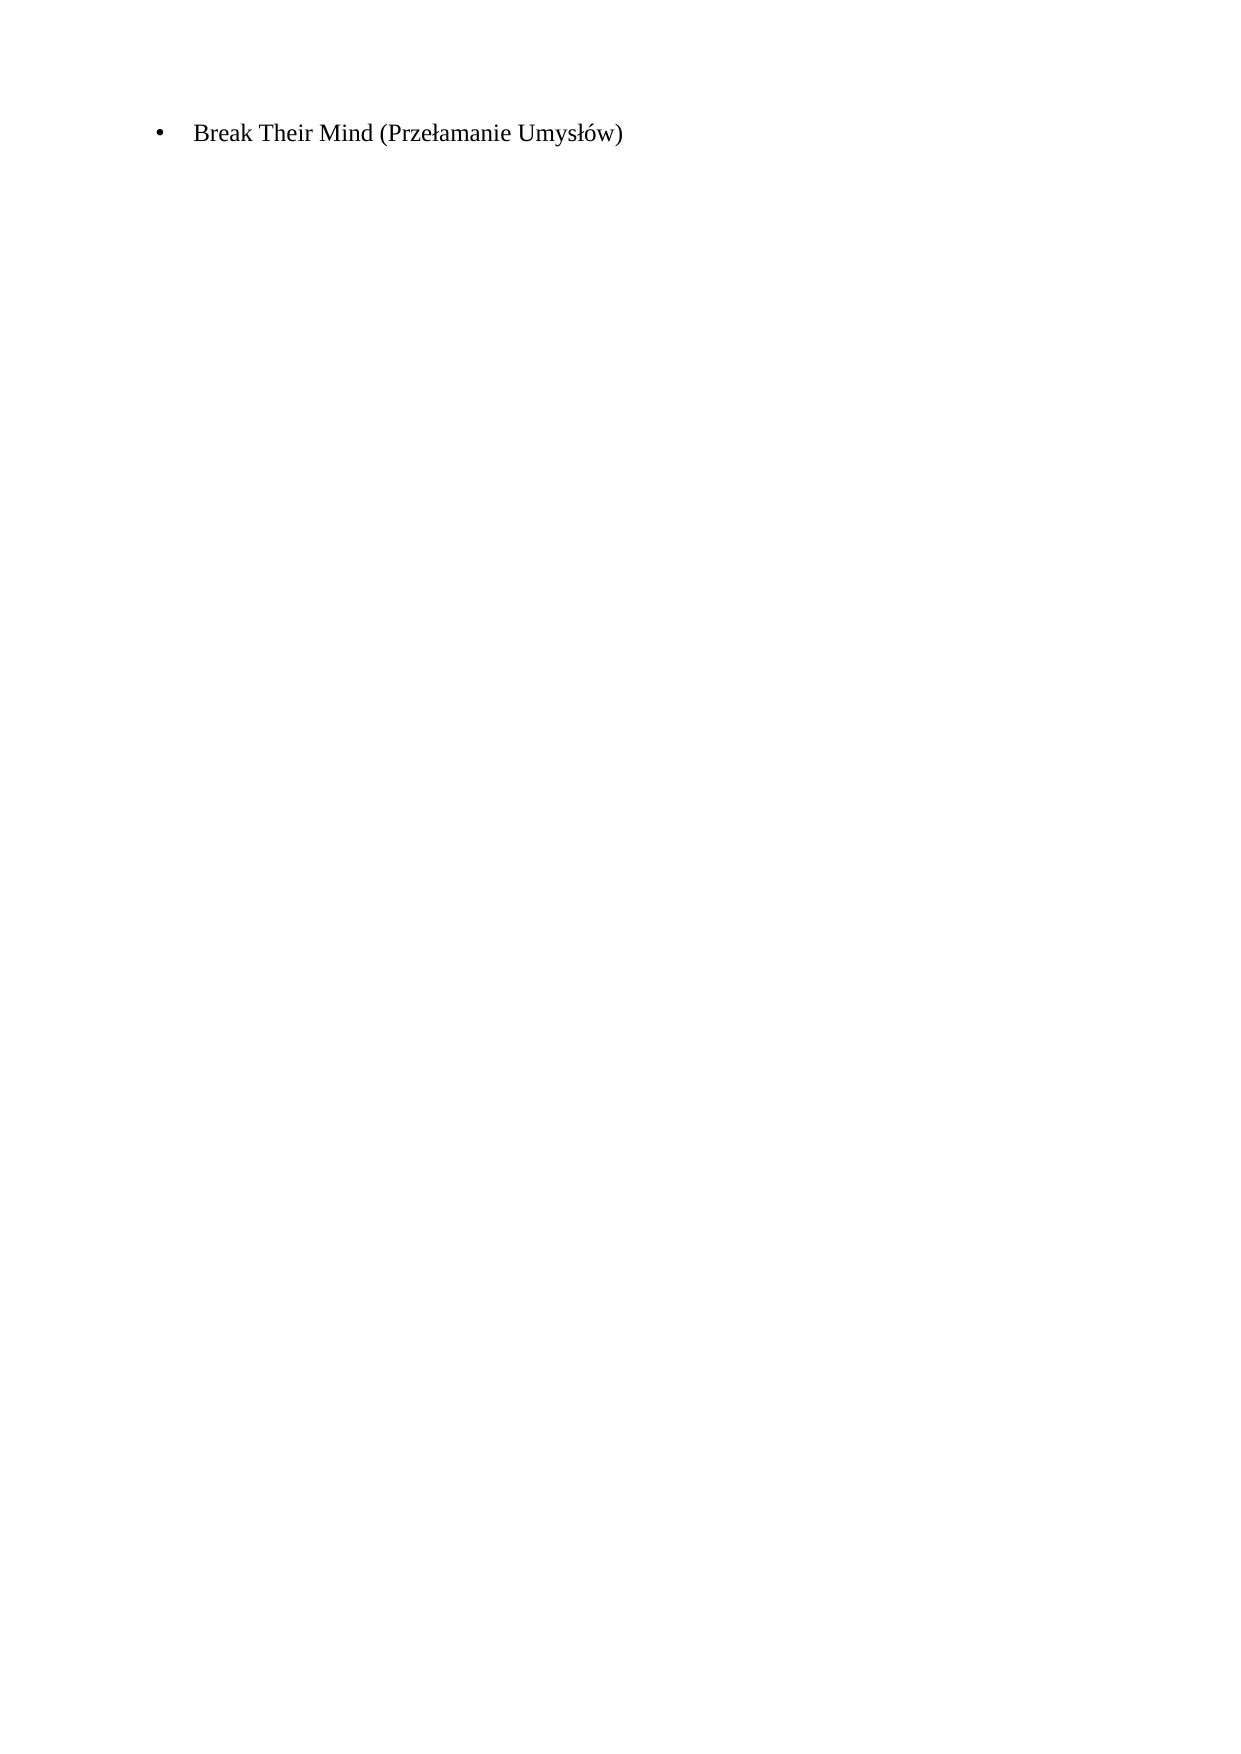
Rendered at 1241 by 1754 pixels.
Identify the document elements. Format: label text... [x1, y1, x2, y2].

list Break Their Mind (Przełamanie Umysłów) [156, 118, 1122, 147]
